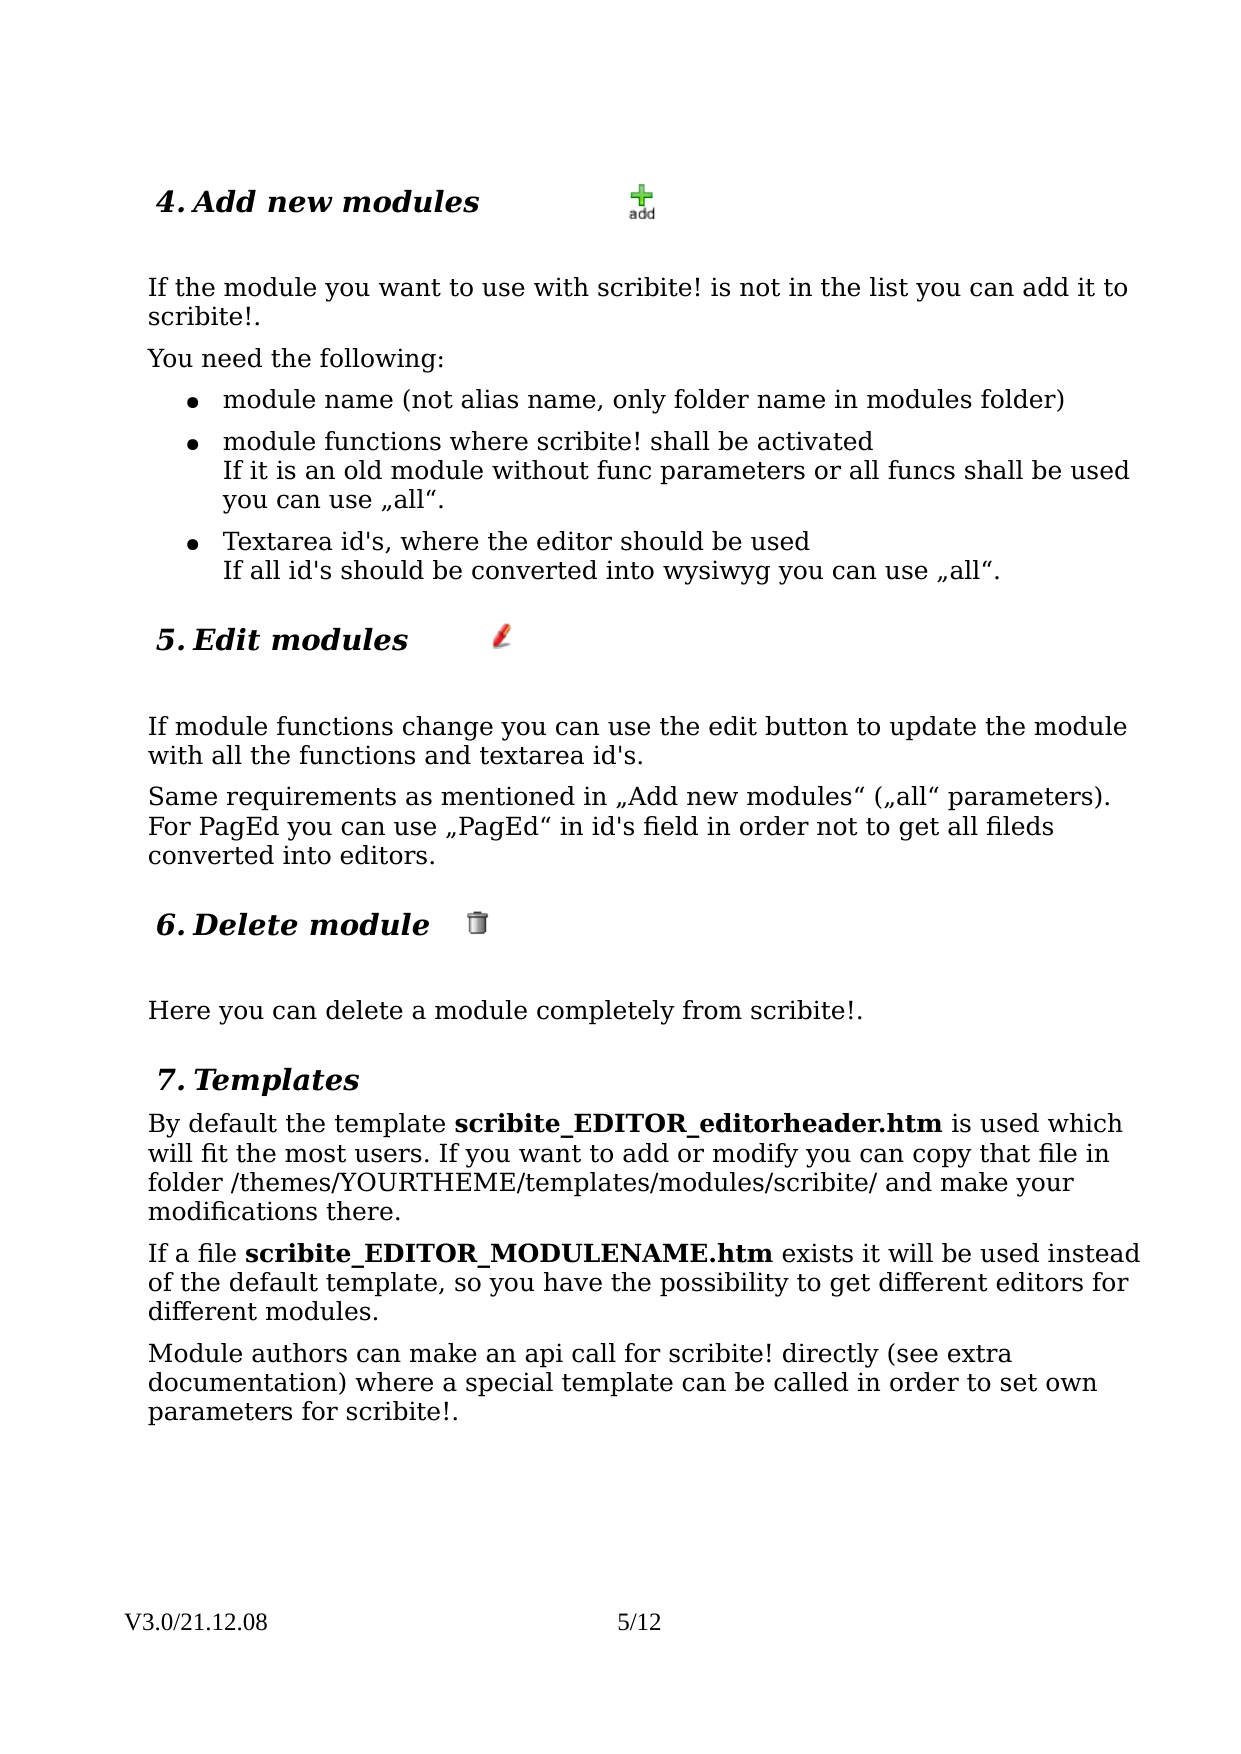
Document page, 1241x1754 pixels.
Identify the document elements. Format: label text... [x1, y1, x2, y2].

subtitle [658, 185, 1160, 219]
picture [626, 181, 658, 221]
text Module authors can make an api call for scribite! directly (see extra documentation) where a special template can be called in order to set own parameters for scribite!. [148, 1339, 1160, 1426]
subtitle Edit modules [156, 623, 1160, 657]
text By default the template scribite_EDITOR_editorheader.htm is used which will fit the most users. If you want to add or modify you can copy that file in folder /themes/YOURTHEME/templates/modules/scribite/ and make your modifications there. [148, 1109, 1160, 1226]
list module functions where scribite! shall be activated If it is an old module without func parameters or all funcs shall be used you can use „all“. [185, 427, 1160, 515]
text You need the following: [148, 344, 1160, 373]
picture [489, 623, 514, 649]
picture [464, 910, 490, 936]
subtitle Delete module [156, 907, 1160, 942]
subtitle Templates [156, 1063, 1160, 1097]
text If module functions change you can use the edit button to update the module with all the functions and textarea id's. [148, 712, 1160, 770]
text If a file scribite_EDITOR_MODULENAME.htm exists it will be used instead of the default template, so you have the possibility to get different editors for different modules. [148, 1239, 1160, 1326]
list Textarea id's, where the editor should be used If all id's should be converted into wysiwyg you can use „all“. [185, 527, 1160, 586]
list module name (not alias name, only folder name in modules folder) [185, 386, 1160, 415]
subtitle Add new modules [156, 185, 626, 219]
text Same requirements as mentioned in „Add new modules“ („all“ parameters). For PagEd you can use „PagEd“ in id's field in order not to get all fileds converted into editors. [148, 782, 1160, 870]
text If the module you want to use with scribite! is not in the list you can add it to scribite!. [148, 273, 1160, 332]
text Here you can delete a module completely from scribite!. [148, 996, 1160, 1025]
